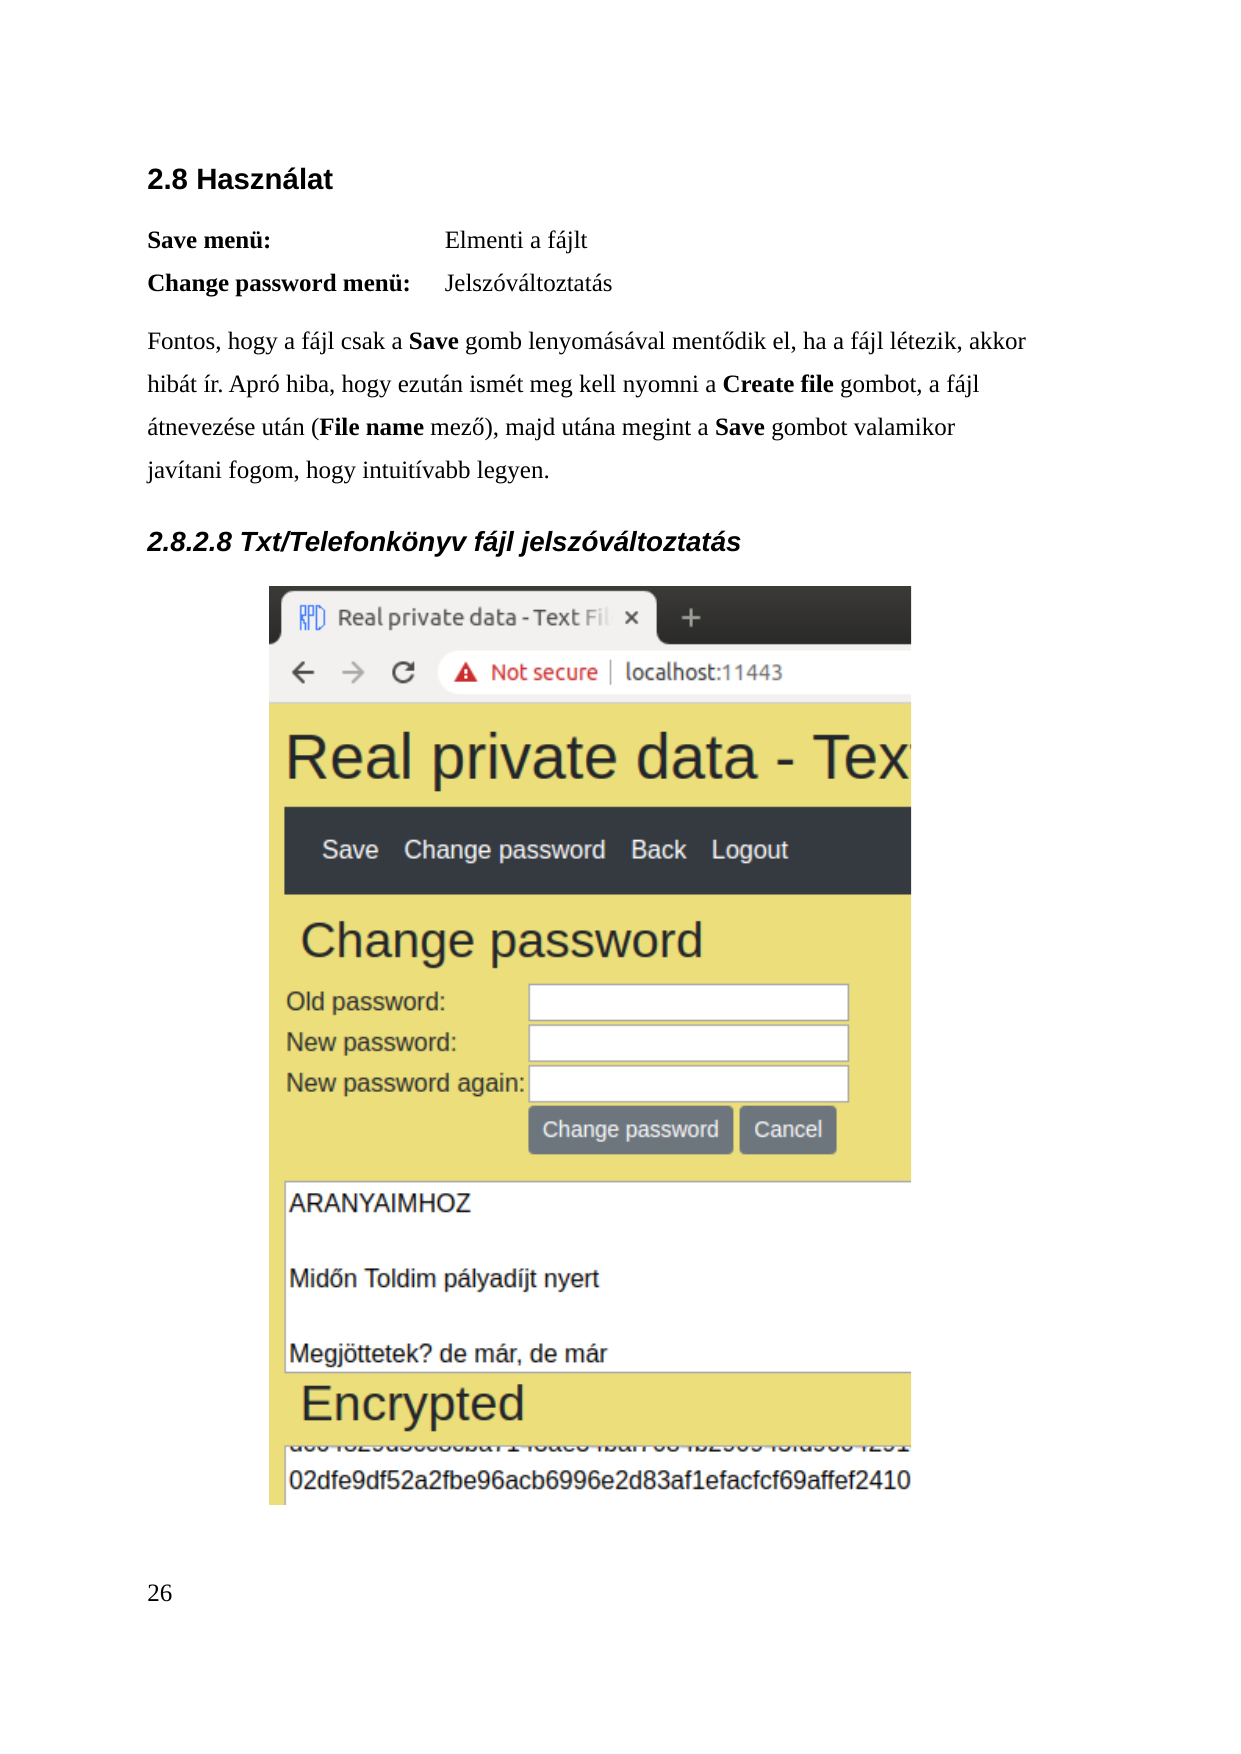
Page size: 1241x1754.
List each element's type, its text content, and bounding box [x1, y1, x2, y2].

text Fontos, hogy a fájl csak a Save gomb lenyomásával mentődik el, ha a fájl létezik, akkor hibát ír. Apró hiba, hogy ezután ismét meg kell nyomni a Create file gombot, a fájl átnevezése után (File name mező), majd utána megint a Save gombot valamikor javítani fogom, hogy intuitívabb legyen. [147, 326, 1033, 484]
picture [269, 586, 912, 1505]
text Save menü: Elmenti a fájlt Change password menü: Jelszóváltoztatás [147, 225, 1033, 297]
subtitle Txt/Telefonkönyv fájl jelszóváltoztatás [147, 526, 1033, 558]
